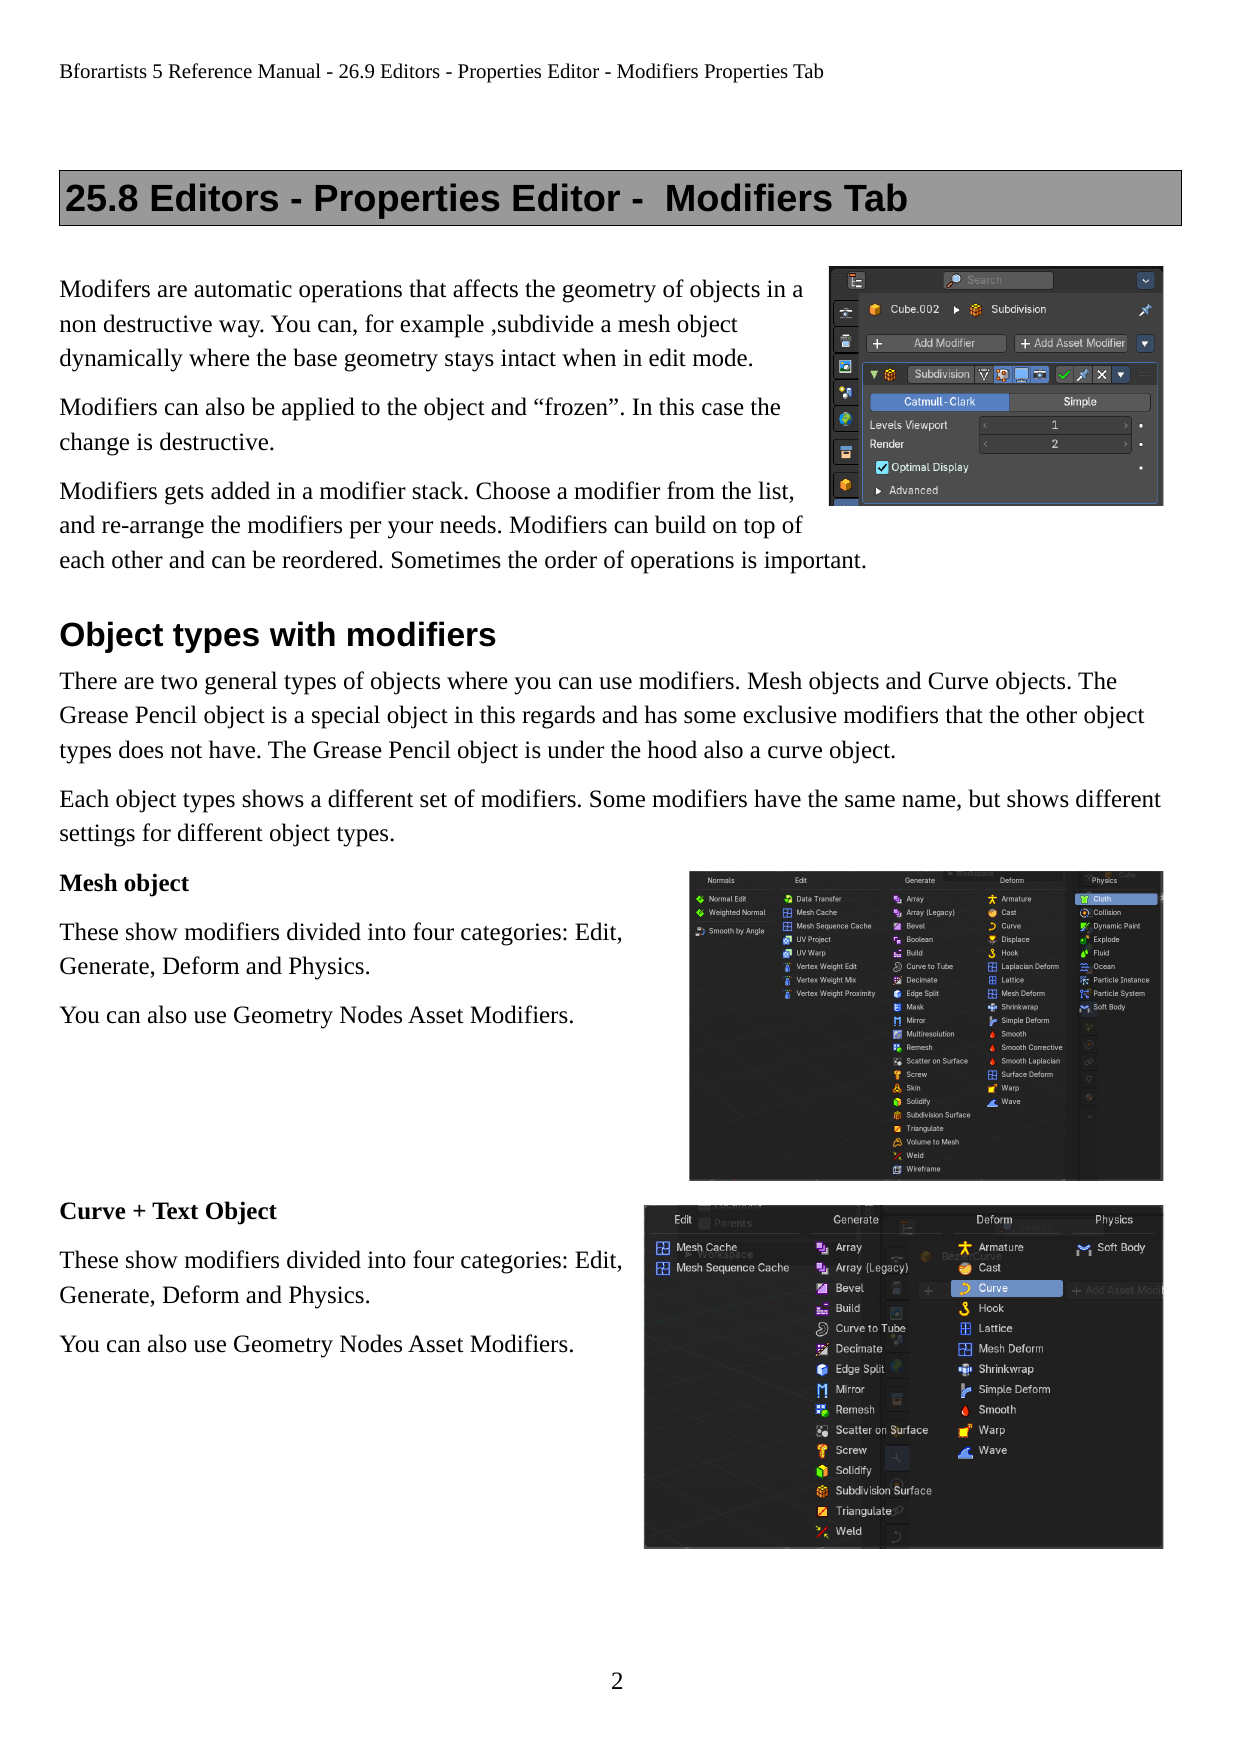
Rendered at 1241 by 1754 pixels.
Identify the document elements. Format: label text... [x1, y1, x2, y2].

text Curve + Text Object [59, 1196, 1181, 1225]
text You can also use Geometry Nodes Asset Modifiers. [59, 1329, 643, 1358]
text These show modifiers divided into four categories: Edit, Generate, Deform and Physics. [59, 917, 689, 980]
text Modifiers gets added in a modifier stack. Choose a modifier from the list, and re-arrange the modifiers per your needs. Modifiers can build on top of each other and can be reordered. Sometimes the order of operations is important. [59, 476, 1181, 574]
text Modifiers can also be applied to the object and “frozen”. In this case the change is destructive. [59, 392, 828, 456]
text Modifers are automatic operations that affects the geometry of objects in a non destructive way. You can, for example ,subdivide a mesh object dynamically where the base geometry stays intact when in edit mode. [59, 274, 828, 372]
picture [689, 871, 1164, 1181]
picture [643, 1205, 1164, 1549]
text There are two general types of objects where you can use modifiers. Mesh objects and Curve objects. The Grease Pencil object is a special object in this regards and has some exclusive modifiers that the other object types does not have. The Grease Pencil object is under the hood also a curve object. [59, 666, 1181, 764]
subtitle Object types with modifiers [59, 615, 1181, 653]
table_header 25.8 Editors - Properties Editor - Modifiers Tab [60, 171, 1181, 225]
text Mesh object [59, 868, 1181, 896]
picture [828, 266, 1164, 506]
text These show modifiers divided into four categories: Edit, Generate, Deform and Physics. [59, 1246, 643, 1309]
text Each object types shows a different set of modifiers. Some modifiers have the same name, but shows different settings for different object types. [59, 784, 1181, 847]
text You can also use Geometry Nodes Asset Modifiers. [59, 1000, 689, 1029]
